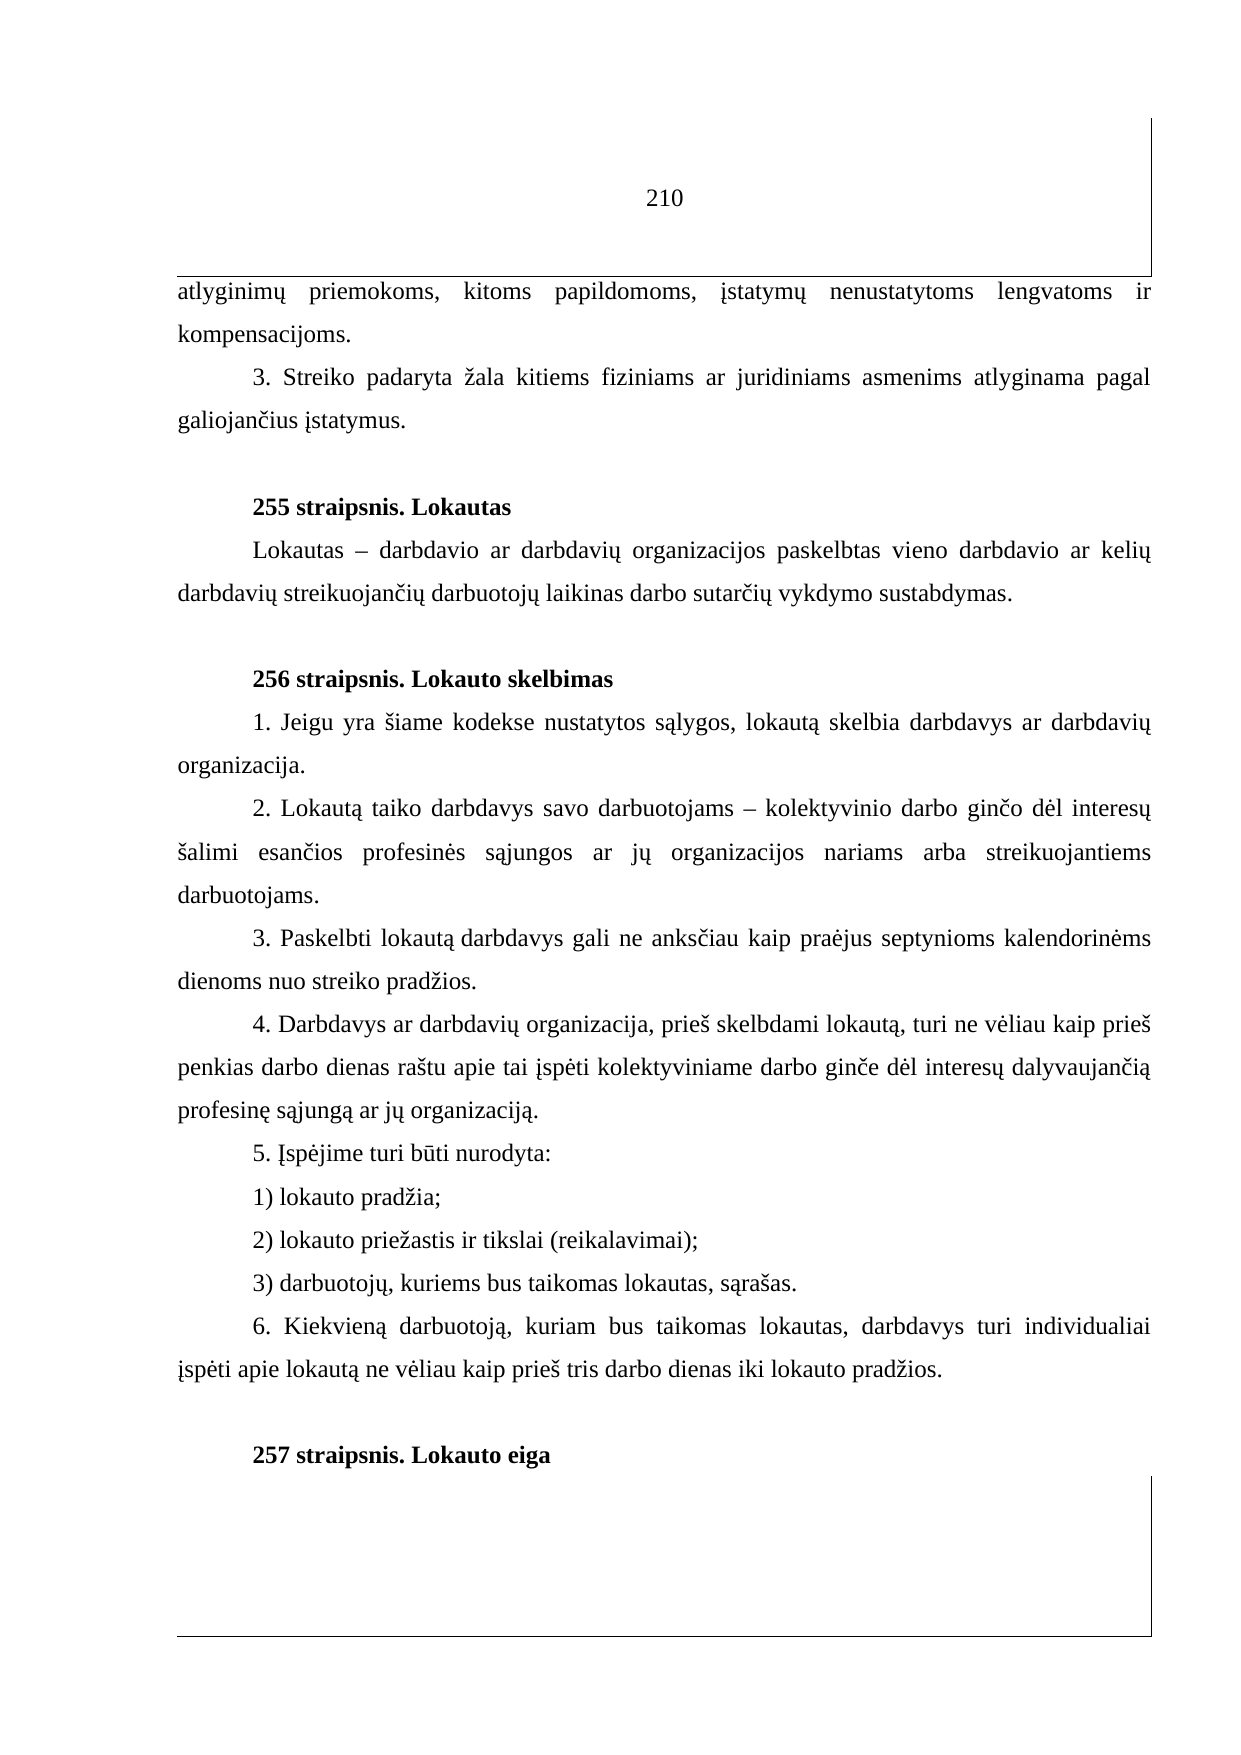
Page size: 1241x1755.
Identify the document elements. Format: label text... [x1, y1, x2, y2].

text 2) lokauto priežastis ir tikslai (reikalavimai); [177, 1225, 1152, 1253]
text 2. Lokautą taiko darbdavys savo darbuotojams – kolektyvinio darbo ginčo dėl interesų šalimi esančios profesinės sąjungos ar jų organizacijos nariams arba streikuojantiems darbuotojams. [177, 793, 1152, 908]
text Lokautas – darbdavio ar darbdavių organizacijos paskelbtas vieno darbdavio ar kelių darbdavių streikuojančių darbuotojų laikinas darbo sutarčių vykdymo sustabdymas. [177, 535, 1152, 607]
text 5. Įspėjime turi būti nurodyta: [177, 1138, 1152, 1167]
text 1. Jeigu yra šiame kodekse nustatytos sąlygos, lokautą skelbia darbdavys ar darbdavių organizacija. [177, 707, 1152, 779]
text 4. Darbdavys ar darbdavių organizacija, prieš skelbdami lokautą, turi ne vėliau kaip prieš penkias darbo dienas raštu apie tai įspėti kolektyviniame darbo ginče dėl interesų dalyvaujančią profesinę sąjungą ar jų organizaciją. [177, 1009, 1152, 1124]
text 1) lokauto pradžia; [177, 1182, 1152, 1210]
subtitle 255 straipsnis. Lokautas [177, 492, 1152, 520]
subtitle 257 straipsnis. Lokauto eiga [177, 1440, 1152, 1469]
text 3. Paskelbti lokautą darbdavys gali ne anksčiau kaip praėjus septynioms kalendorinėms dienoms nuo streiko pradžios. [177, 923, 1152, 995]
subtitle 256 straipsnis. Lokauto skelbimas [177, 664, 1152, 693]
text 3. Streiko padaryta žala kitiems fiziniams ar juridiniams asmenims atlyginama pagal galiojančius įstatymus. [177, 362, 1152, 434]
text 6. Kiekvieną darbuotoją, kuriam bus taikomas lokautas, darbdavys turi individualiai įspėti apie lokautą ne vėliau kaip prieš tris darbo dienas iki lokauto pradžios. [177, 1311, 1152, 1383]
text 3) darbuotojų, kuriems bus taikomas lokautas, sąrašas. [177, 1268, 1152, 1297]
text atlyginimų priemokoms, kitoms papildomoms, įstatymų nenustatytoms lengvatoms ir kompensacijoms. [177, 276, 1152, 348]
